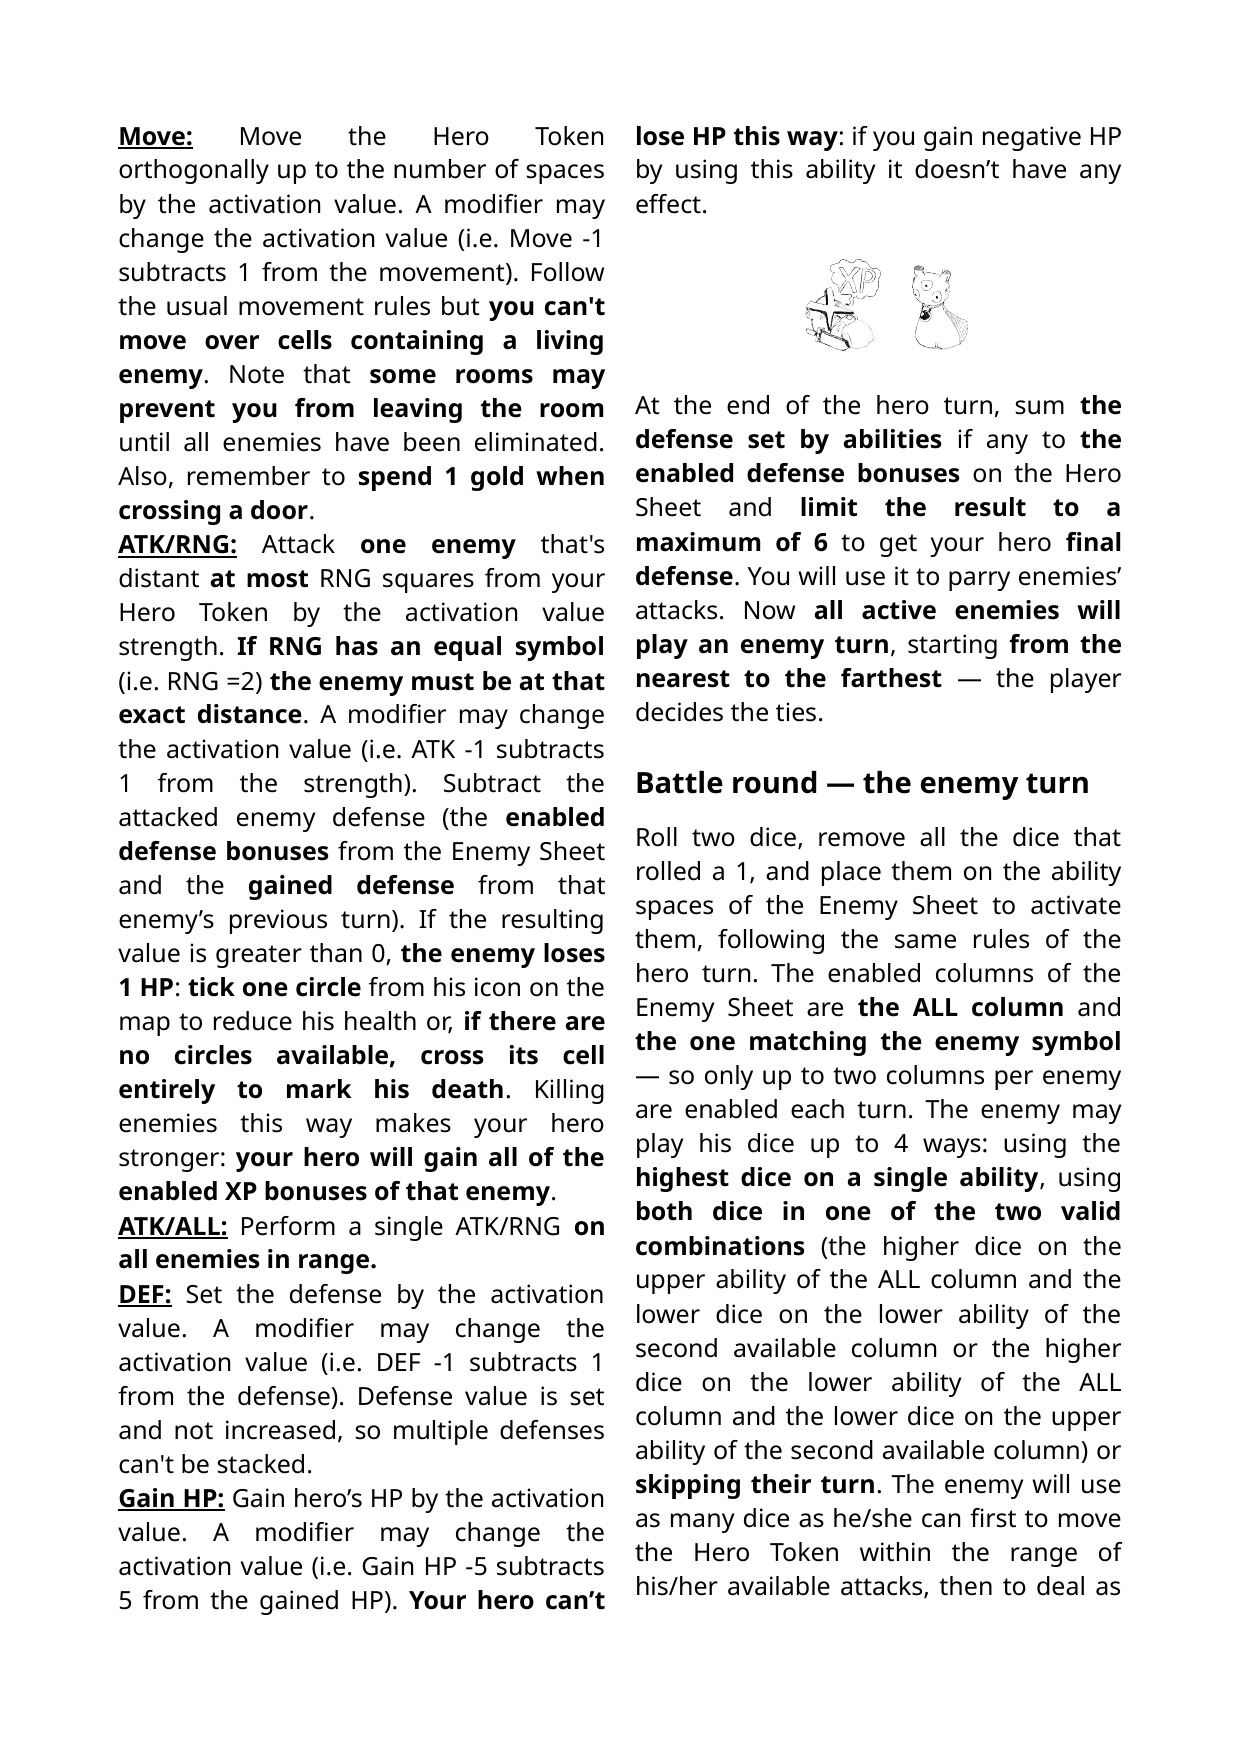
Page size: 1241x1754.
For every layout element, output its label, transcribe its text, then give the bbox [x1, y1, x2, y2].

picture [802, 254, 885, 354]
text Roll two dice, remove all the dice that rolled a 1, and place them on the ability spaces of the Enemy Sheet to activate them, following the same rules of the hero turn. The enabled columns of the Enemy Sheet are the ALL column and the one matching the enemy symbol — so only up to two columns per enemy are enabled each turn. The enemy may play his dice up to 4 ways: using the highest dice on a single ability, using both dice in one of the two valid combinations (the higher dice on the upper ability of the ALL column and the lower dice on the lower ability of the second available column or the higher dice on the lower ability of the ALL column and the lower dice on the upper ability of the second available column) or skipping their turn. The enemy will use as many dice as he/she can first to move the Hero Token within the range of his/her available attacks, then to deal as [635, 819, 1122, 1603]
text lose HP this way: if you gain negative HP by using this ability it doesn’t have any effect. [635, 118, 1122, 220]
text Battle round — the enemy turn [635, 763, 1122, 802]
text Move: Move the Hero Token orthogonally up to the number of spaces by the activation value. A modifier may change the activation value (i.e. Move -1 subtracts 1 from the movement). Follow the usual movement rules but you can't move over cells containing a living enemy. Note that some rooms may prevent you from leaving the room until all enemies have been eliminated. Also, remember to spend 1 gold when crossing a door. [118, 118, 605, 527]
text DEF: Set the defense by the activation value. A modifier may change the activation value (i.e. DEF -1 subtracts 1 from the defense). Defense value is set and not increased, so multiple defenses can't be stacked. [118, 1276, 605, 1481]
text ATK/RNG: Attack one enemy that's distant at most RNG squares from your Hero Token by the activation value strength. If RNG has an equal symbol (i.e. RNG =2) the enemy must be at that exact distance. A modifier may change the activation value (i.e. ATK -1 subtracts 1 from the strength). Subtract the attacked enemy defense (the enabled defense bonuses from the Enemy Sheet and the gained defense from that enemy’s previous turn). If the resulting value is greater than 0, the enemy loses 1 HP: tick one circle from his icon on the map to reduce his health or, if there are no circles available, cross its cell entirely to mark his death. Killing enemies this way makes your hero stronger: your hero will gain all of the enabled XP bonuses of that enemy. [118, 527, 605, 1208]
text At the end of the hero turn, sum the defense set by abilities if any to the enabled defense bonuses on the Hero Sheet and limit the result to a maximum of 6 to get your hero final defense. You will use it to parry enemies’ attacks. Now all active enemies will play an enemy turn, starting from the nearest to the farthest — the player decides the ties. [635, 388, 1122, 728]
text ATK/ALL: Perform a single ATK/RNG on all enemies in range. [118, 1208, 605, 1276]
picture [907, 260, 973, 354]
text Gain HP: Gain hero’s HP by the activation value. A modifier may change the activation value (i.e. Gain HP -5 subtracts 5 from the gained HP). Your hero can’t [118, 1481, 605, 1617]
